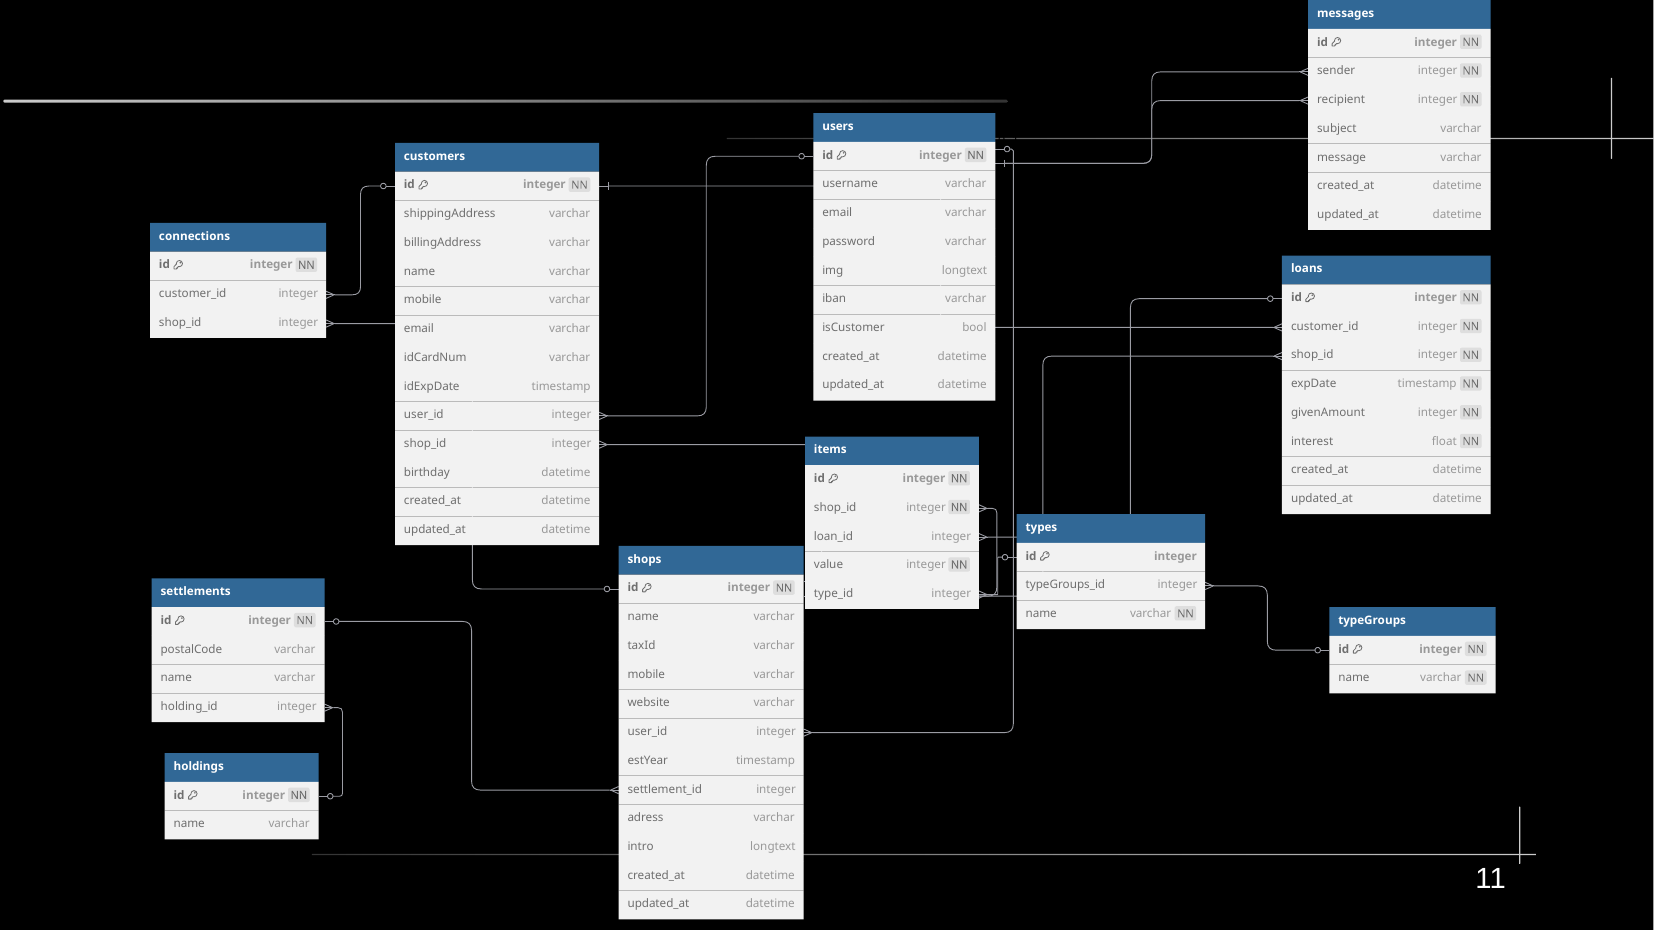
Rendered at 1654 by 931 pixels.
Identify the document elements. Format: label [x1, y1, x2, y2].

picture [150, 0, 1501, 920]
